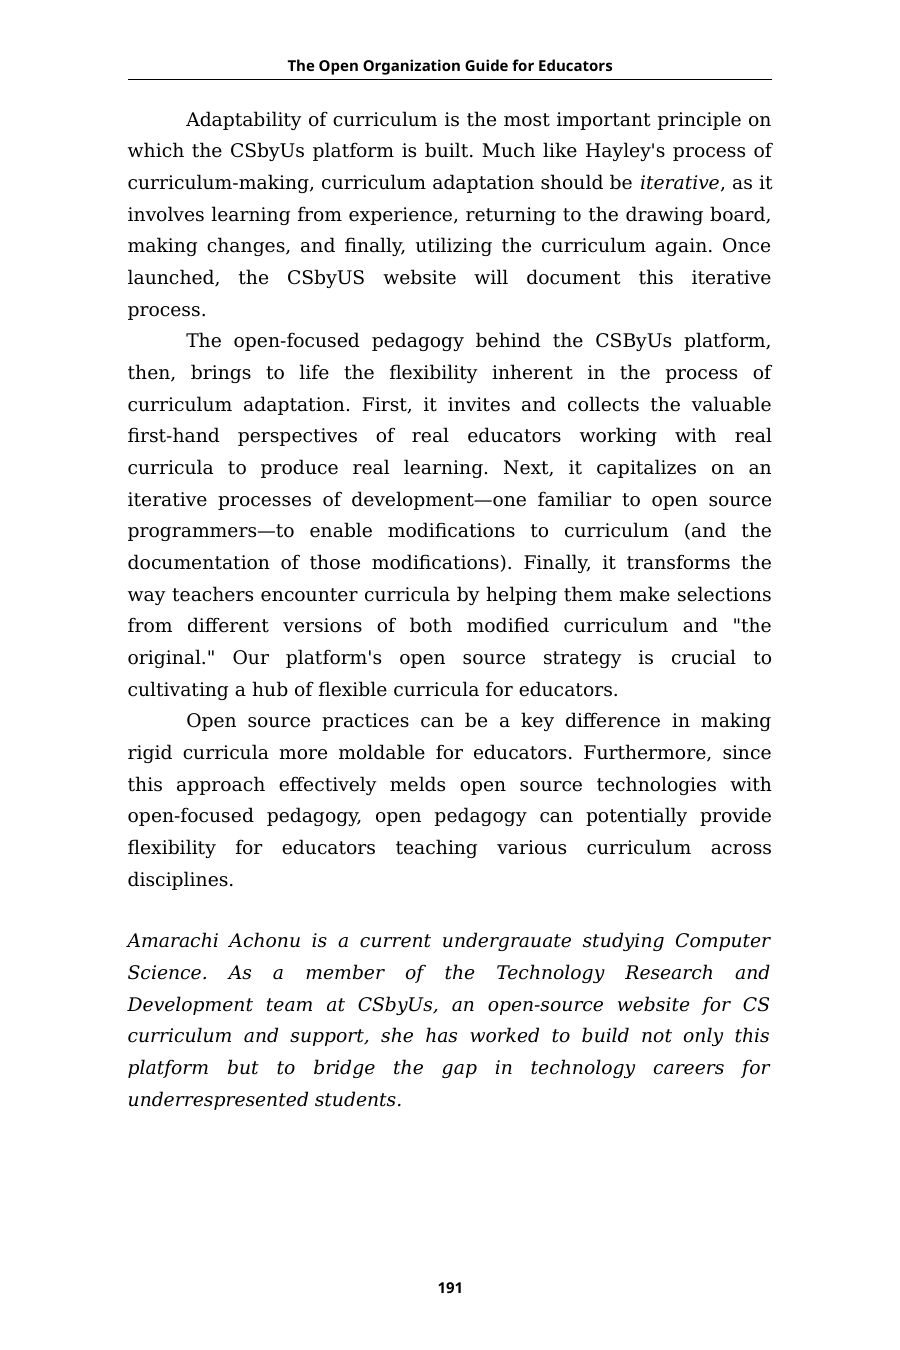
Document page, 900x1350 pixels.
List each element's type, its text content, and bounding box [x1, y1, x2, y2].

text Amarachi Achonu is a current undergrauate studying Computer Science. As a member of the Technology Research and Development team at CSbyUs, an open-source website for CS curriculum and support, she has worked to build not only this platform but to bridge the gap in technology careers for underrespresented students. [127, 930, 772, 1111]
text Open source practices can be a key difference in making rigid curricula more moldable for educators. Furthermore, since this approach effectively melds open source technologies with open-focused pedagogy, open pedagogy can potentially provide flexibility for educators teaching various curriculum across disciplines. [127, 710, 772, 891]
text The open-focused pedagogy behind the CSByUs platform, then, brings to life the flexibility inherent in the process of curriculum adaptation. First, it invites and collects the valuable first-hand perspectives of real educators working with real curricula to produce real learning. Next, it capitalizes on an iterative processes of development—one familiar to open source programmers—to enable modifications to curriculum (and the documentation of those modifications). Finally, it transforms the way teachers encounter curricula by helping them make selections from different versions of both modified curriculum and "the original." Our platform's open source strategy is crucial to cultivating a hub of flexible curricula for educators. [127, 330, 772, 701]
text Adaptability of curriculum is the most important principle on which the CSbyUs platform is built. Much like Hayley's process of curriculum-making, curriculum adaptation should be iterative, as it involves learning from experience, returning to the drawing board, making changes, and finally, utilizing the curriculum again. Once launched, the CSbyUS website will document this iterative process. [127, 109, 772, 321]
